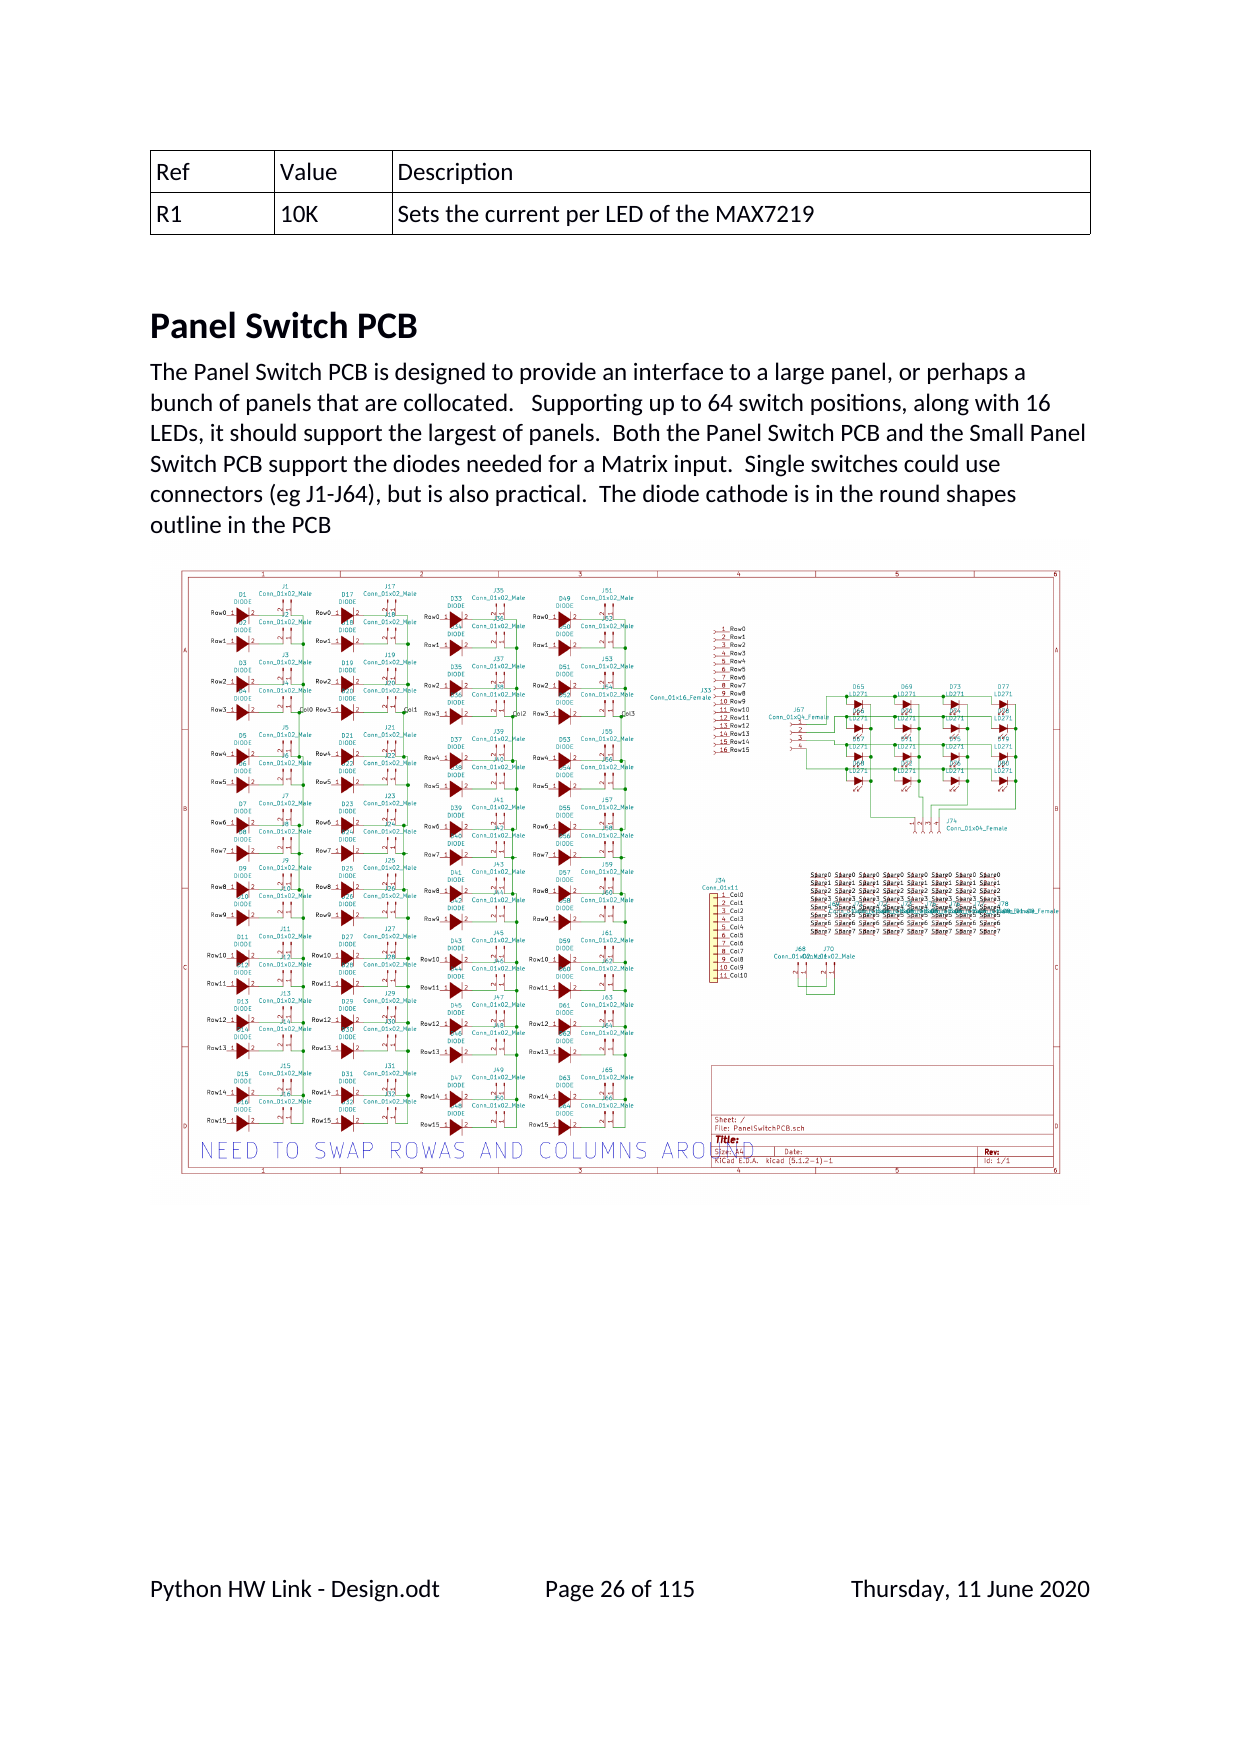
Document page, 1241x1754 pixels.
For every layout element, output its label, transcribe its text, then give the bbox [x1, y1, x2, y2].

table_cell 10K [275, 193, 392, 234]
text The Panel Switch PCB is designed to provide an interface to a large panel, or perhaps a bunch of panels that are collocated. Supporting up to 64 switch positions, along with 16 LEDs, it should support the largest of panels. Both the Panel Switch PCB and the Small Panel Switch PCB support the diodes needed for a Matrix input. Single switches could use connectors (eg J1-J64), but is also practical. The diode cathode is in the round shapes outline in the PCB [150, 356, 1090, 539]
table_cell Sets the current per LED of the MAX7219 [393, 193, 1090, 234]
table_cell R1 [151, 193, 274, 234]
table_header Ref [151, 151, 274, 192]
table_header Description [393, 151, 1090, 192]
subtitle Panel Switch PCB [150, 302, 1090, 348]
picture [150, 539, 1091, 1205]
table_header Value [275, 151, 392, 192]
